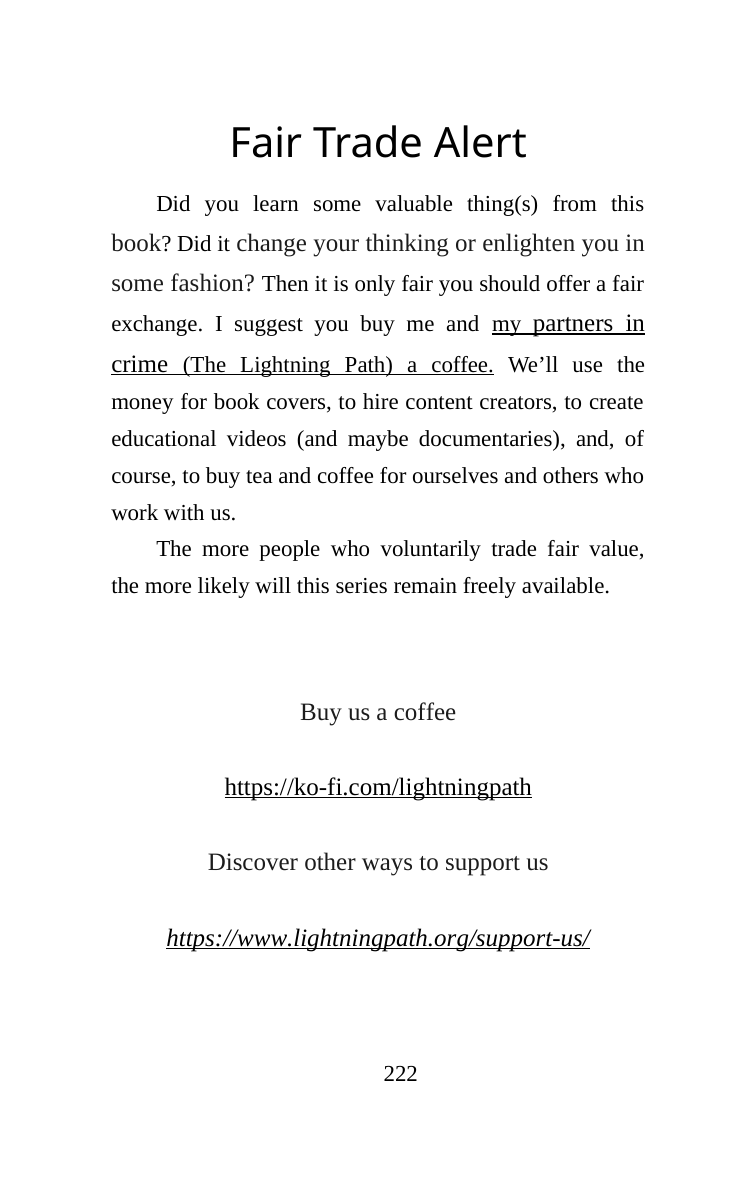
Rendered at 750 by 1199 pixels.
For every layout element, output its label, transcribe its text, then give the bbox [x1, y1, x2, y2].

text Buy us a coffee [111, 697, 645, 725]
subtitle Fair Trade Alert [111, 112, 645, 169]
text The more people who voluntarily trade fair value, the more likely will this series remain freely available. [111, 536, 645, 599]
text https://www.lightningpath.org/support-us/ [111, 923, 645, 952]
text Did you learn some valuable thing(s) from this book? Did it change your thinking or enlighten you in some fashion? Then it is only fair you should offer a fair exchange. I suggest you buy me and my partners in crime (The Lightning Path) a coffee. We’ll use the money for book covers, to hire content creators, to create educational videos (and maybe documentaries), and, of course, to buy tea and coffee for ourselves and others who work with us. [111, 190, 645, 525]
text Discover other ways to support us [111, 847, 645, 876]
text https://ko-fi.com/lightningpath [111, 772, 645, 801]
